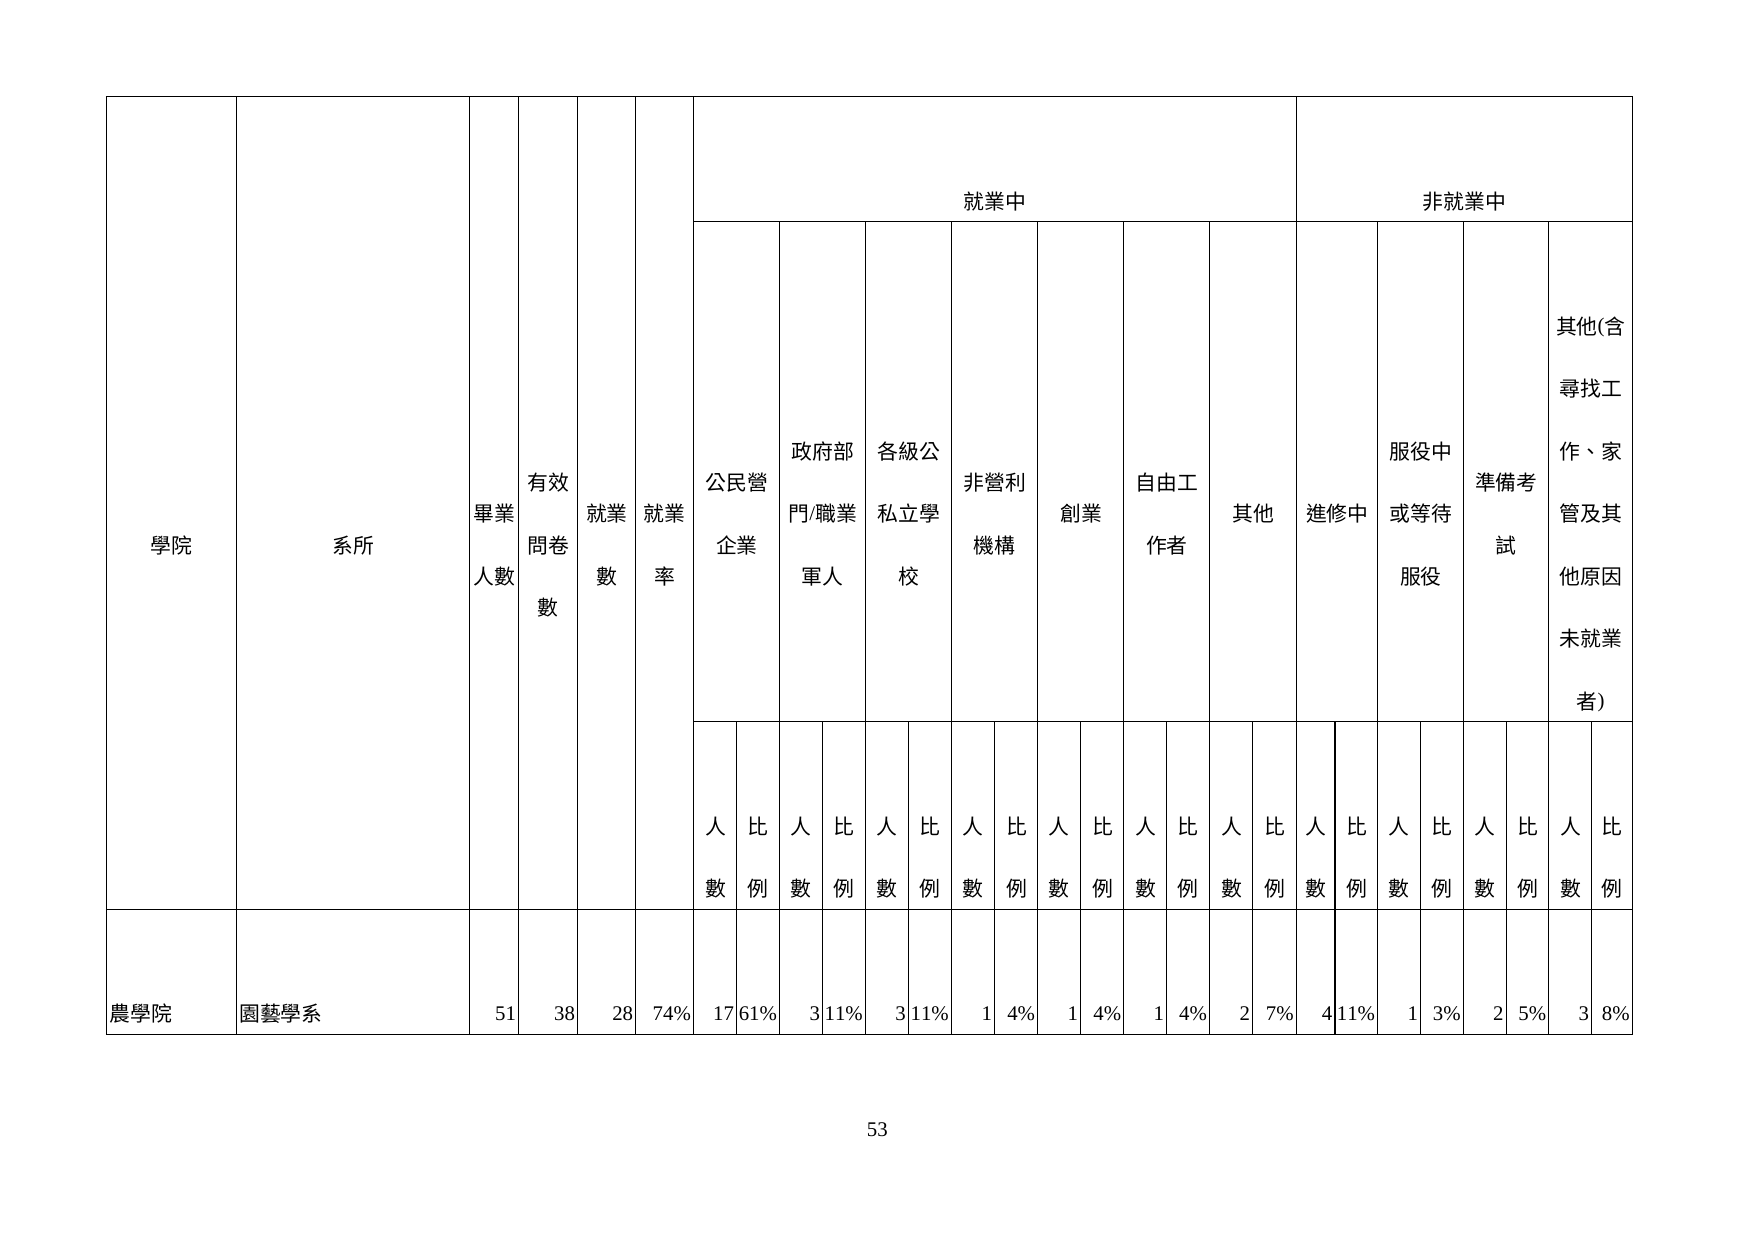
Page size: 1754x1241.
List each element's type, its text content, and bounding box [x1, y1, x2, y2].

table_cell 11% [1336, 910, 1377, 1033]
table_cell 公民營企業 [694, 222, 779, 721]
table_cell 4% [1081, 910, 1123, 1033]
table_cell 非營利機構 [952, 222, 1037, 721]
table_cell 1 [1038, 910, 1080, 1033]
table_header 有效問卷數 [519, 97, 577, 908]
table_cell 人數 [1210, 722, 1252, 908]
table_cell 7% [1253, 910, 1296, 1033]
table_cell 2 [1464, 910, 1506, 1033]
table_header 學院 [107, 97, 236, 908]
table_cell 政府部門/職業軍人 [780, 222, 865, 721]
table_cell 人數 [1038, 722, 1080, 908]
table_cell 各級公私立學校 [866, 222, 951, 721]
table_header 就業數 [578, 97, 635, 908]
table_cell 4% [1167, 910, 1209, 1033]
table_cell 人數 [694, 722, 736, 908]
table_cell 園藝學系 [237, 910, 469, 1033]
table_cell 17 [694, 910, 736, 1033]
table_cell 人數 [1378, 722, 1420, 908]
table_cell 其他(含尋找工作、家管及其他原因未就業者) [1549, 222, 1632, 721]
table_cell 61% [737, 910, 779, 1033]
table_cell 3 [780, 910, 822, 1033]
table_header 就業率 [636, 97, 693, 908]
table_cell 3 [1549, 910, 1591, 1033]
table_cell 11% [909, 910, 951, 1033]
table_cell 其他 [1210, 222, 1296, 721]
table_cell 比例 [1507, 722, 1548, 908]
table_header 系所 [237, 97, 469, 908]
table_cell 74% [636, 910, 693, 1033]
table_cell 2 [1210, 910, 1252, 1033]
table_cell 創業 [1038, 222, 1123, 721]
table_cell 農學院 [107, 910, 236, 1033]
table_header 就業中 [694, 97, 1296, 221]
table_cell 1 [1124, 910, 1166, 1033]
table_cell 人數 [1464, 722, 1506, 908]
table_cell 3 [866, 910, 908, 1033]
table_cell 比例 [1421, 722, 1463, 908]
table_cell 比例 [1592, 722, 1632, 908]
table_cell 準備考試 [1464, 222, 1548, 721]
table_cell 人數 [780, 722, 822, 908]
table_cell 3% [1421, 910, 1463, 1033]
table_cell 進修中 [1297, 222, 1377, 721]
table_cell 服役中或等待服役 [1378, 222, 1463, 721]
table_cell 比例 [737, 722, 779, 908]
table_cell 8% [1592, 910, 1632, 1033]
table_cell 1 [1378, 910, 1420, 1033]
table_cell 11% [823, 910, 865, 1033]
table_cell 人數 [952, 722, 994, 908]
table_cell 38 [519, 910, 577, 1033]
table_cell 比例 [1253, 722, 1296, 908]
table_cell 比例 [909, 722, 951, 908]
table_cell 比例 [1081, 722, 1123, 908]
table_cell 4 [1297, 910, 1334, 1033]
table_cell 1 [952, 910, 994, 1033]
table_cell 自由工作者 [1124, 222, 1209, 721]
table_cell 5% [1507, 910, 1548, 1033]
table_cell 人數 [1124, 722, 1166, 908]
table_cell 比例 [995, 722, 1037, 908]
table_header 畢業人數 [470, 97, 518, 908]
table_cell 比例 [823, 722, 865, 908]
table_header 非就業中 [1297, 97, 1632, 221]
table_cell 比例 [1336, 722, 1377, 908]
table_cell 28 [578, 910, 635, 1033]
table_cell 51 [470, 910, 518, 1033]
table_cell 人數 [1297, 722, 1334, 908]
table_cell 人數 [866, 722, 908, 908]
table_cell 4% [995, 910, 1037, 1033]
table_cell 人數 [1549, 722, 1591, 908]
table_cell 比例 [1167, 722, 1209, 908]
